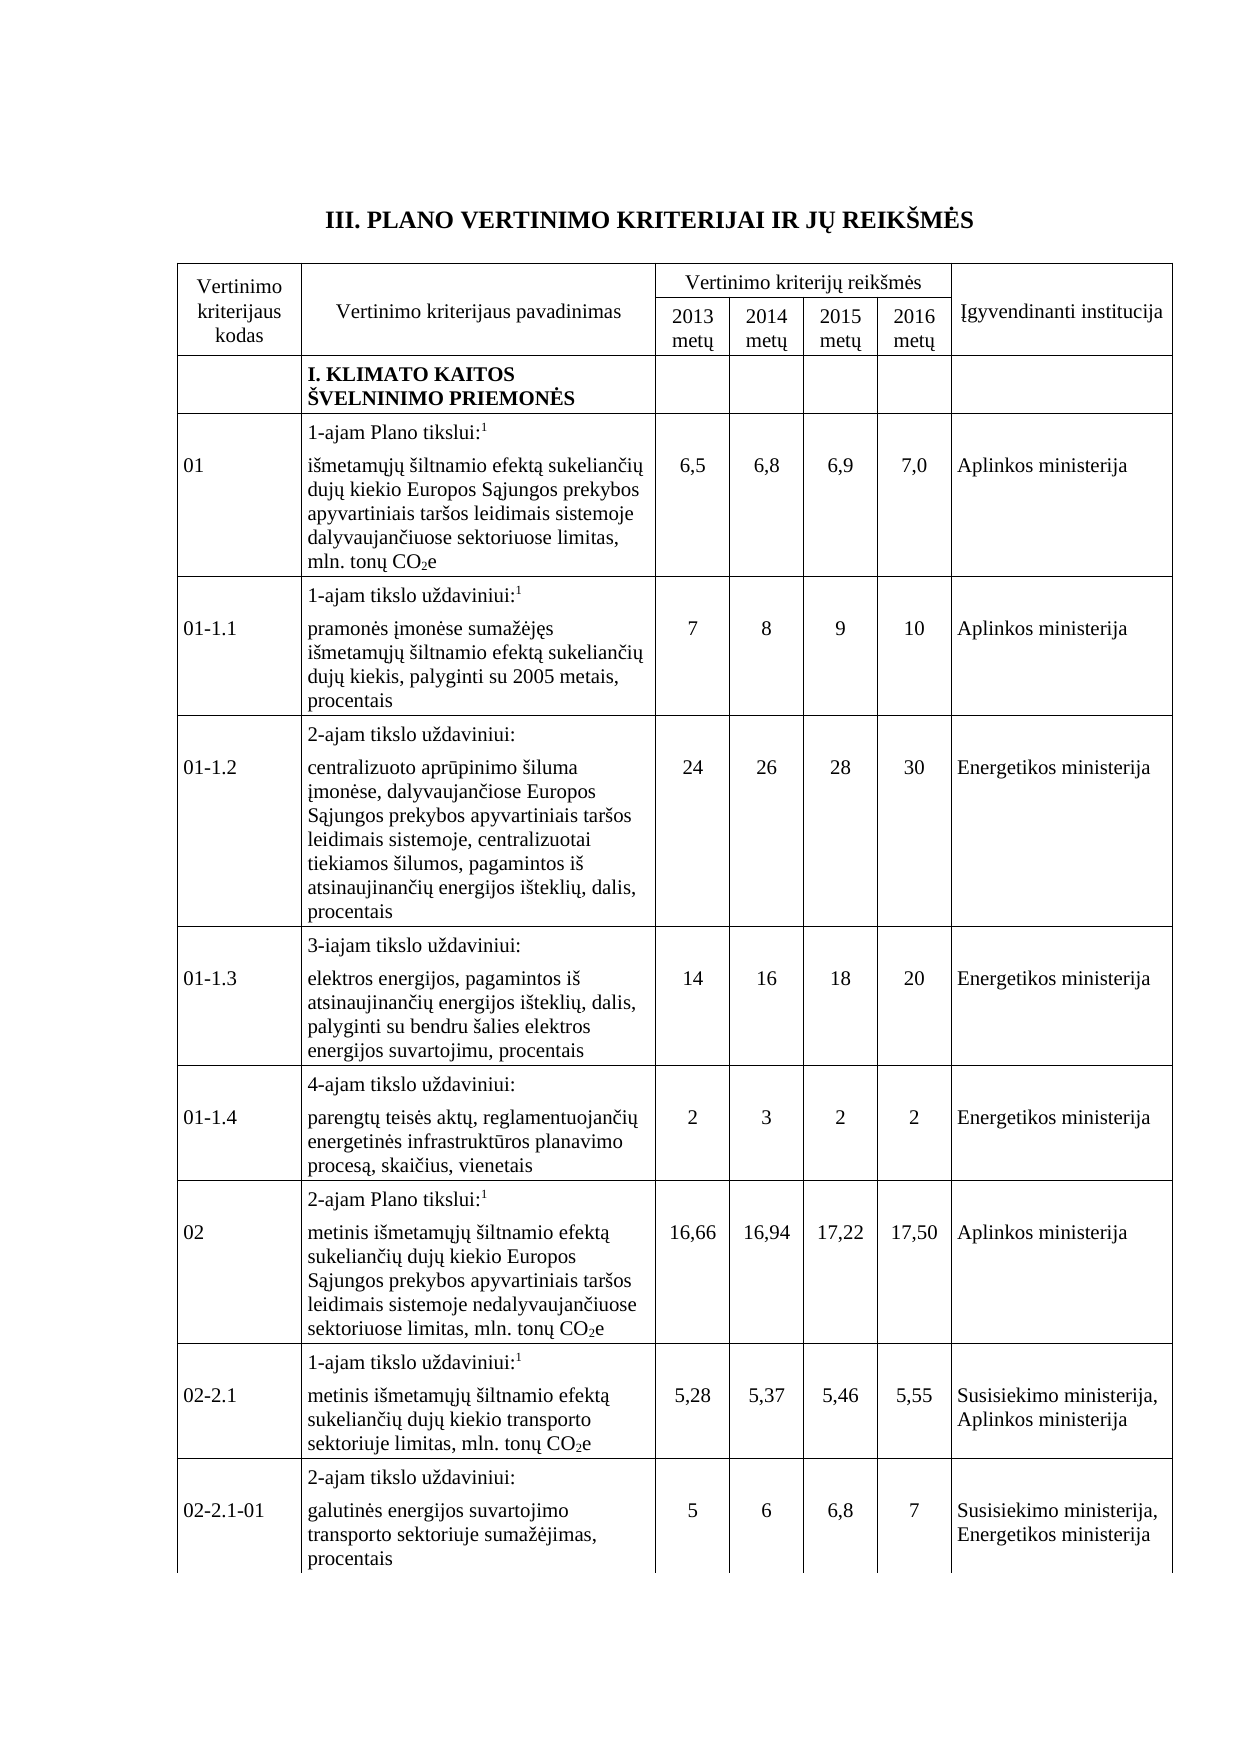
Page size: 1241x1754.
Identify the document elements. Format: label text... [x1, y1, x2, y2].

table_cell 9 [804, 610, 877, 715]
table_cell [656, 716, 729, 749]
table_cell 3-iajam tikslo uždaviniui: [302, 927, 655, 960]
table_cell [878, 1344, 951, 1377]
table_cell [656, 927, 729, 960]
table_cell [178, 1181, 301, 1214]
table_cell 2015 metų [804, 298, 877, 354]
table_cell 20 [878, 960, 951, 1065]
table_cell Aplinkos ministerija [952, 1214, 1172, 1343]
table_cell [878, 1459, 951, 1492]
table_cell [656, 577, 729, 610]
table_cell 2-ajam Plano tikslui:1 [302, 1181, 655, 1214]
table_cell [878, 1181, 951, 1214]
table_cell 16 [730, 960, 803, 1065]
table_cell 6,9 [804, 447, 877, 576]
table_cell 10 [878, 610, 951, 715]
table_cell 01 [178, 447, 301, 576]
table_cell 5 [656, 1492, 729, 1573]
table_cell 01-1.1 [178, 610, 301, 715]
table_cell 17,50 [878, 1214, 951, 1343]
table_cell [952, 1066, 1172, 1099]
table_cell [656, 1066, 729, 1099]
table_header Vertinimo kriterijaus pavadinimas [302, 264, 655, 354]
table_cell [878, 414, 951, 447]
text III. PLANO VERTINIMO KRITERIJAI IR JŲ REIKŠMĖS [177, 205, 1122, 234]
table_cell 7,0 [878, 447, 951, 576]
table_cell 16,94 [730, 1214, 803, 1343]
table_cell [804, 1066, 877, 1099]
table_cell [178, 716, 301, 749]
table_cell 18 [804, 960, 877, 1065]
table_cell [952, 1344, 1172, 1377]
table_cell [804, 414, 877, 447]
table_cell 16,66 [656, 1214, 729, 1343]
table_cell [730, 1459, 803, 1492]
table_cell 2 [804, 1099, 877, 1180]
table_cell [730, 927, 803, 960]
table_cell [730, 1066, 803, 1099]
table_cell 01-1.3 [178, 960, 301, 1065]
table_cell išmetamųjų šiltnamio efektą sukeliančių dujų kiekio Europos Sąjungos prekybos apyvartiniais taršos leidimais sistemoje dalyvaujančiuose sektoriuose limitas, mln. tonų CO2e [302, 447, 655, 576]
table_cell 5,55 [878, 1377, 951, 1458]
table_cell 2013 metų [656, 298, 729, 354]
table_cell elektros energijos, pagamintos iš atsinaujinančių energijos išteklių, dalis, palyginti su bendru šalies elektros energijos suvartojimu, procentais [302, 960, 655, 1065]
table_cell [804, 577, 877, 610]
table_cell [656, 1181, 729, 1214]
table_cell [178, 414, 301, 447]
table_cell [804, 1344, 877, 1377]
table_cell 26 [730, 749, 803, 926]
table_cell [878, 577, 951, 610]
table_cell 17,22 [804, 1214, 877, 1343]
table_cell [178, 577, 301, 610]
table_cell [952, 577, 1172, 610]
table_cell galutinės energijos suvartojimo transporto sektoriuje sumažėjimas, procentais [302, 1492, 655, 1573]
table_cell [804, 356, 877, 413]
table_cell 8 [730, 610, 803, 715]
table_cell I. KLIMATO KAITOS ŠVELNINIMO PRIEMONĖS [302, 356, 655, 413]
table_cell 01-1.2 [178, 749, 301, 926]
table_cell [730, 716, 803, 749]
table_cell [878, 716, 951, 749]
table_cell 1-ajam tikslo uždaviniui:1 [302, 1344, 655, 1377]
table_cell [878, 927, 951, 960]
table_cell Energetikos ministerija [952, 1099, 1172, 1180]
table_cell 2014 metų [730, 298, 803, 354]
table_cell [178, 1066, 301, 1099]
table_cell 7 [656, 610, 729, 715]
table_cell [804, 1181, 877, 1214]
table_cell 5,46 [804, 1377, 877, 1458]
table_cell 02 [178, 1214, 301, 1343]
table_cell [952, 1181, 1172, 1214]
table_cell Aplinkos ministerija [952, 447, 1172, 576]
table_cell 14 [656, 960, 729, 1065]
table_cell 5,37 [730, 1377, 803, 1458]
table_cell 6,5 [656, 447, 729, 576]
table_cell 3 [730, 1099, 803, 1180]
table_cell [878, 1066, 951, 1099]
table_cell [952, 927, 1172, 960]
table_cell 2016 metų [878, 298, 951, 354]
table_cell pramonės įmonėse sumažėjęs išmetamųjų šiltnamio efektą sukeliančių dujų kiekis, palyginti su 2005 metais, procentais [302, 610, 655, 715]
table_cell 6,8 [804, 1492, 877, 1573]
table_cell [730, 356, 803, 413]
table_cell metinis išmetamųjų šiltnamio efektą sukeliančių dujų kiekio transporto sektoriuje limitas, mln. tonų CO2e [302, 1377, 655, 1458]
table_cell 6,8 [730, 447, 803, 576]
table_cell Aplinkos ministerija [952, 610, 1172, 715]
table_cell [730, 577, 803, 610]
table_cell [656, 1344, 729, 1377]
table_cell 1-ajam tikslo uždaviniui:1 [302, 577, 655, 610]
table_cell 02-2.1-01 [178, 1492, 301, 1573]
table_cell [952, 414, 1172, 447]
table_cell Energetikos ministerija [952, 749, 1172, 926]
table_cell [178, 1459, 301, 1492]
table_cell [178, 1344, 301, 1377]
table_cell 30 [878, 749, 951, 926]
table_cell Susisiekimo ministerija, Aplinkos ministerija [952, 1377, 1172, 1458]
table_cell 28 [804, 749, 877, 926]
table_cell [656, 414, 729, 447]
table_cell 2-ajam tikslo uždaviniui: [302, 1459, 655, 1492]
table_cell [804, 716, 877, 749]
table_cell [878, 356, 951, 413]
table_cell 2 [878, 1099, 951, 1180]
table_header Vertinimo kriterijų reikšmės [656, 264, 951, 297]
table_cell [730, 1344, 803, 1377]
table_cell [952, 716, 1172, 749]
table_cell 24 [656, 749, 729, 926]
table_cell parengtų teisės aktų, reglamentuojančių energetinės infrastruktūros planavimo procesą, skaičius, vienetais [302, 1099, 655, 1180]
table_cell [178, 356, 301, 413]
table_cell 4-ajam tikslo uždaviniui: [302, 1066, 655, 1099]
table_cell [952, 1459, 1172, 1492]
table_cell 2-ajam tikslo uždaviniui: [302, 716, 655, 749]
table_cell [804, 1459, 877, 1492]
table_cell Energetikos ministerija [952, 960, 1172, 1065]
table_cell centralizuoto aprūpinimo šiluma įmonėse, dalyvaujančiose Europos Sąjungos prekybos apyvartiniais taršos leidimais sistemoje, centralizuotai tiekiamos šilumos, pagamintos iš atsinaujinančių energijos išteklių, dalis, procentais [302, 749, 655, 926]
table_cell [656, 1459, 729, 1492]
table_cell 1-ajam Plano tikslui:1 [302, 414, 655, 447]
table_cell [804, 927, 877, 960]
table_header Vertinimo kriterijaus kodas [178, 264, 301, 354]
table_cell [656, 356, 729, 413]
table_cell 01-1.4 [178, 1099, 301, 1180]
table_cell 5,28 [656, 1377, 729, 1458]
table_cell [178, 927, 301, 960]
table_cell 02-2.1 [178, 1377, 301, 1458]
table_cell [952, 356, 1172, 413]
table_cell metinis išmetamųjų šiltnamio efektą sukeliančių dujų kiekio Europos Sąjungos prekybos apyvartiniais taršos leidimais sistemoje nedalyvaujančiuose sektoriuose limitas, mln. tonų CO2e [302, 1214, 655, 1343]
table_cell 2 [656, 1099, 729, 1180]
table_cell Susisiekimo ministerija, Energetikos ministerija [952, 1492, 1172, 1573]
table_cell 6 [730, 1492, 803, 1573]
table_cell [730, 1181, 803, 1214]
table_cell 7 [878, 1492, 951, 1573]
table_header Įgyvendinanti institucija [952, 264, 1172, 354]
table_cell [730, 414, 803, 447]
